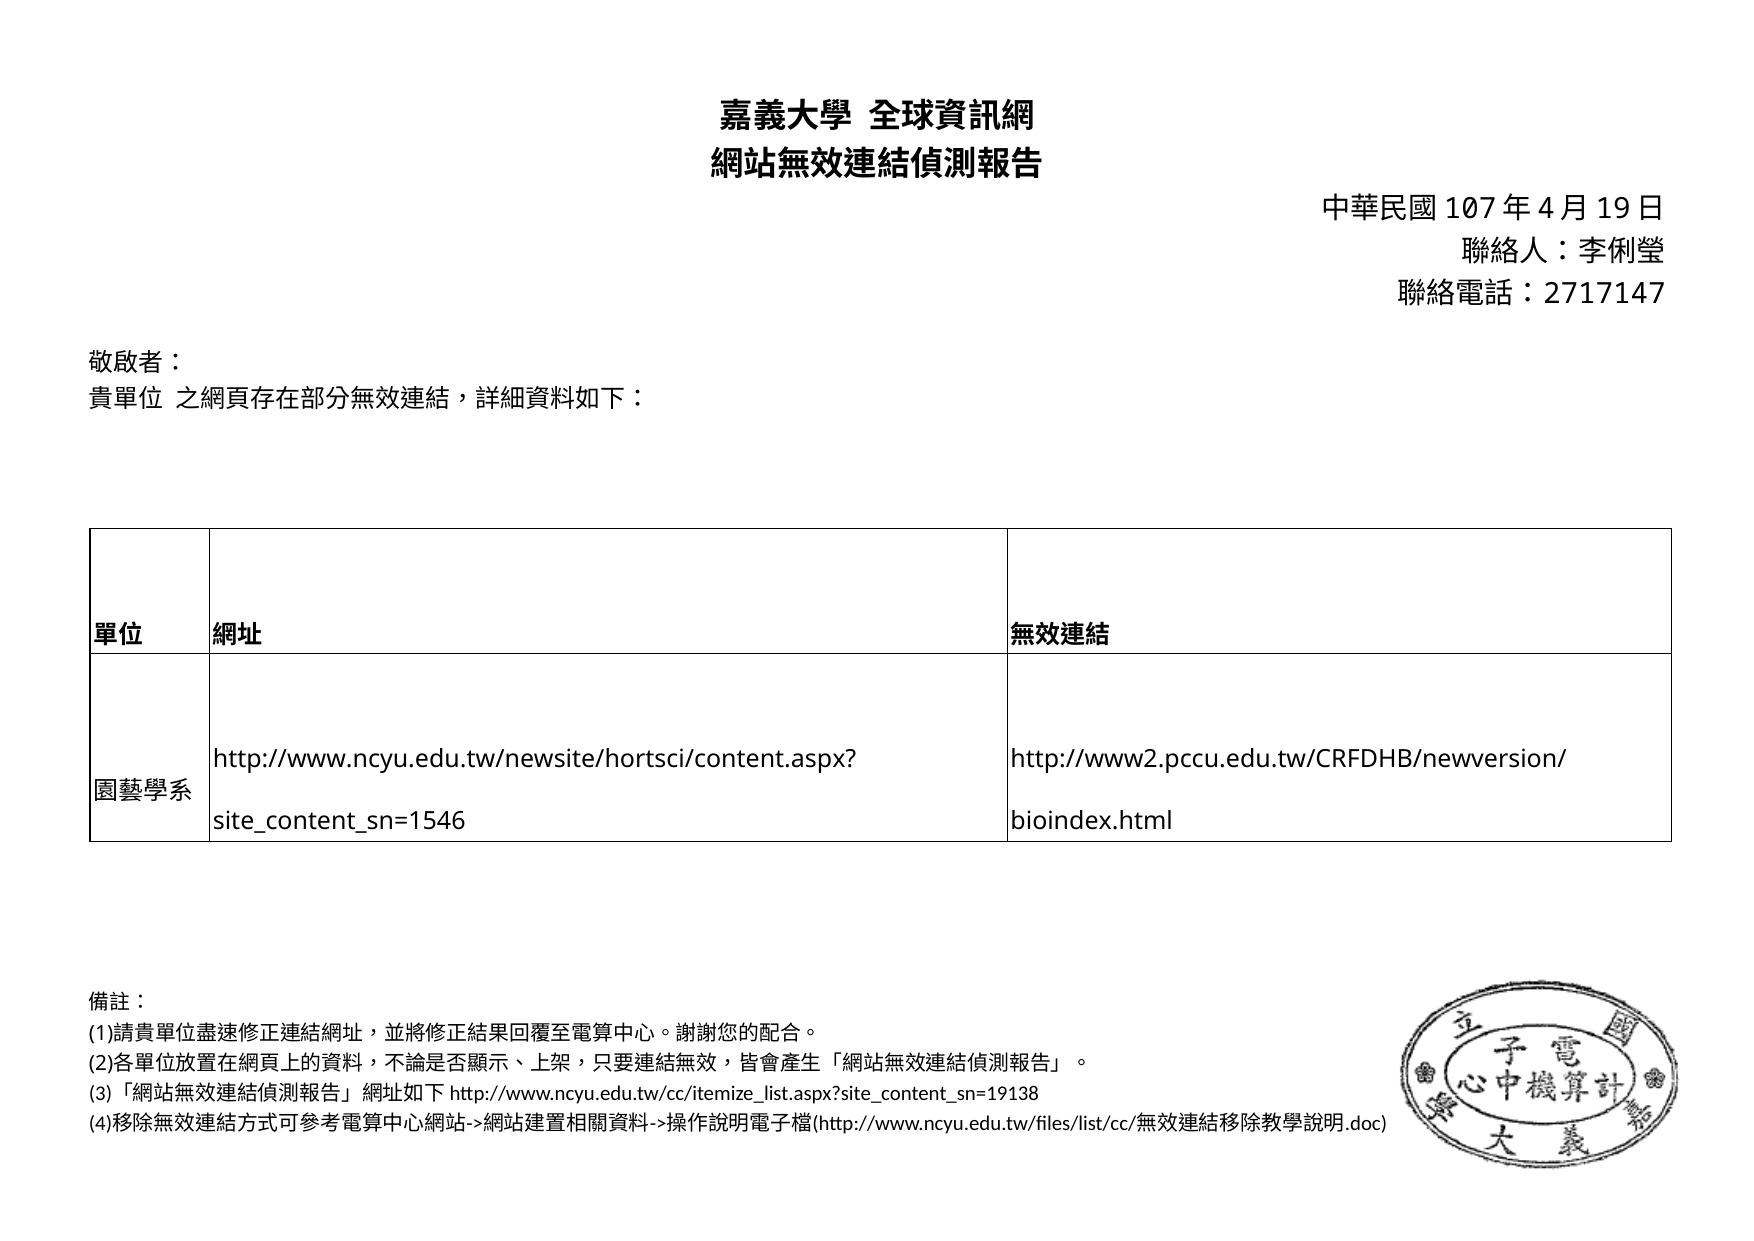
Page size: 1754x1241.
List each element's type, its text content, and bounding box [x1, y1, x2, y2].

table_cell http://www2.pccu.edu.tw/CRFDHB/newversion/bioindex.html [1008, 654, 1671, 841]
table_header 單位 [91, 529, 209, 653]
table_cell http://www.ncyu.edu.tw/newsite/hortsci/content.aspx?site_content_sn=1546 [210, 654, 1007, 841]
table_header 無效連結 [1008, 529, 1671, 653]
table_header 網址 [210, 529, 1007, 653]
table_cell 園藝學系 [91, 654, 209, 841]
